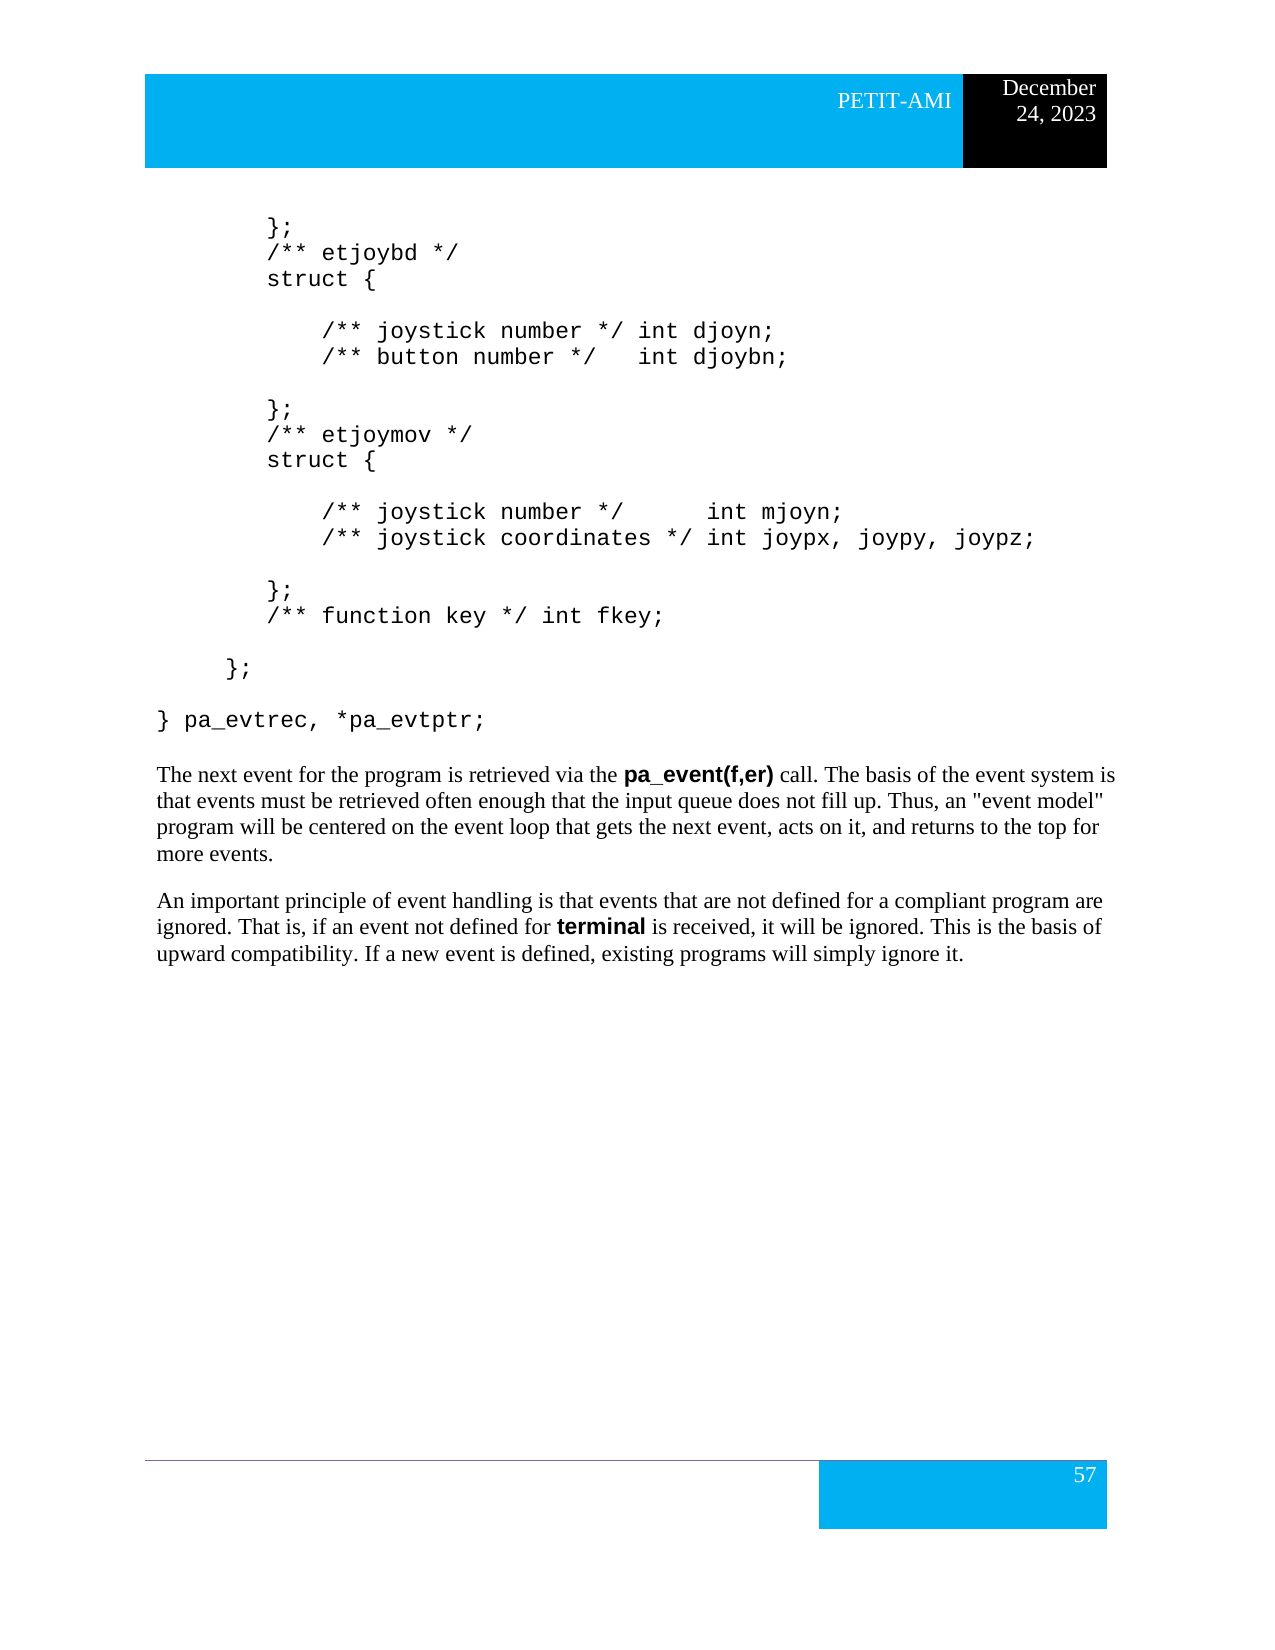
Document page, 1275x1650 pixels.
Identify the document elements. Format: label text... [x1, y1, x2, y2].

text /** joystick number */ int mjoyn; [156, 501, 1118, 527]
text struct { [156, 449, 1118, 475]
text /** joystick number */ int djoyn; [156, 319, 1118, 345]
text }; [156, 656, 1118, 682]
text An important principle of event handling is that events that are not defined for a compliant program are ignored. That is, if an event not defined for terminal is received, it will be ignored. This is the basis of upward compatibility. If a new event is defined, existing programs will simply ignore it. [156, 887, 1118, 966]
text }; [156, 215, 1118, 241]
text /** etjoymov */ [156, 423, 1118, 449]
text /** function key */ int fkey; [156, 604, 1118, 630]
text The next event for the program is retrieved via the pa_event(f,er) call. The basis of the event system is that events must be retrieved often enough that the input queue does not fill up. Thus, an "event model" program will be centered on the event loop that gets the next event, acts on it, and returns to the top for more events. [156, 761, 1118, 866]
text }; [156, 578, 1118, 604]
text /** joystick coordinates */ int joypx, joypy, joypz; [156, 527, 1118, 553]
text } pa_evtrec, *pa_evtptr; [156, 708, 1118, 734]
text }; [156, 397, 1118, 423]
text /** button number */ int djoybn; [156, 345, 1118, 371]
text /** etjoybd */ [156, 241, 1118, 267]
text struct { [156, 267, 1118, 293]
